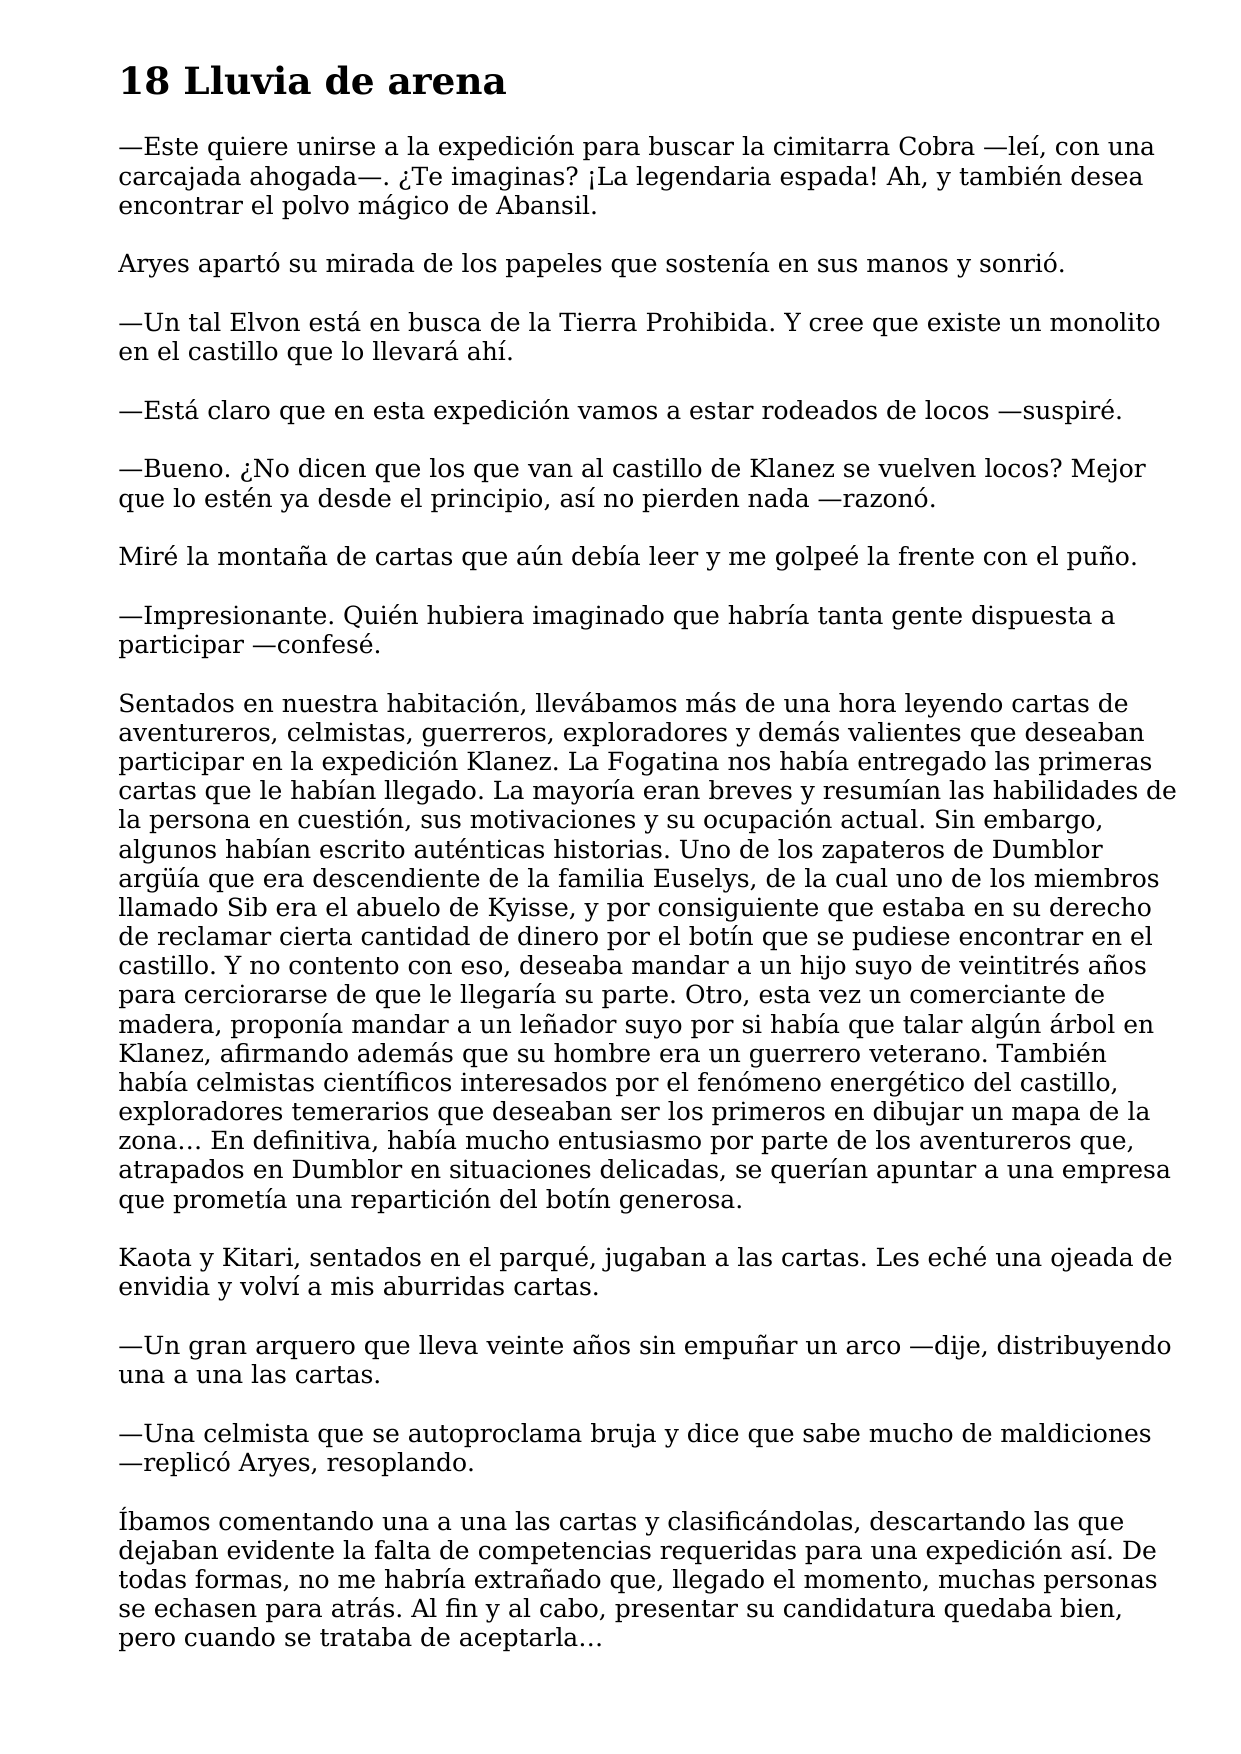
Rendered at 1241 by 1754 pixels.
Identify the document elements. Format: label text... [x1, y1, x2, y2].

text —Bueno. ¿No dicen que los que van al castillo de Klanez se vuelven locos? Mejor que lo estén ya desde el principio, así no pierden nada —razonó. [118, 455, 1181, 513]
text Sentados en nuestra habitación, llevábamos más de una hora leyendo cartas de aventureros, celmistas, guerreros, exploradores y demás valientes que deseaban participar en la expedición Klanez. La Fogatina nos había entregado las primeras cartas que le habían llegado. La mayoría eran breves y resumían las habilidades de la persona en cuestión, sus motivaciones y su ocupación actual. Sin embargo, algunos habían escrito auténticas historias. Uno de los zapateros de Dumblor argüía que era descendiente de la familia Euselys, de la cual uno de los miembros llamado Sib era el abuelo de Kyisse, y por consiguiente que estaba en su derecho de reclamar cierta cantidad de dinero por el botín que se pudiese encontrar en el castillo. Y no contento con eso, deseaba mandar a un hijo suyo de veintitrés años para cerciorarse de que le llegaría su parte. Otro, esta vez un comerciante de madera, proponía mandar a un leñador suyo por si había que talar algún árbol en Klanez, afirmando además que su hombre era un guerrero veterano. También había celmistas científicos interesados por el fenómeno energético del castillo, exploradores temerarios que deseaban ser los primeros en dibujar un mapa de la zona… En definitiva, había mucho entusiasmo por parte de los aventureros que, atrapados en Dumblor en situaciones delicadas, se querían apuntar a una empresa que prometía una repartición del botín generosa. [118, 689, 1181, 1214]
text Íbamos comentando una a una las cartas y clasificándolas, descartando las que dejaban evidente la falta de competencias requeridas para una expedición así. De todas formas, no me habría extrañado que, llegado el momento, muchas personas se echasen para atrás. Al fin y al cabo, presentar su candidatura quedaba bien, pero cuando se trataba de aceptarla… [118, 1507, 1181, 1653]
subtitle 18 Lluvia de arena [118, 59, 1181, 103]
text Kaota y Kitari, sentados en el parqué, jugaban a las cartas. Les eché una ojeada de envidia y volví a mis aburridas cartas. [118, 1243, 1181, 1302]
text Aryes apartó su mirada de los papeles que sostenía en sus manos y sonrió. [118, 249, 1181, 279]
text —Un tal Elvon está en busca de la Tierra Prohibida. Y cree que existe un monolito en el castillo que lo llevará ahí. [118, 308, 1181, 367]
text Miré la montaña de cartas que aún debía leer y me golpeé la frente con el puño. [118, 542, 1181, 572]
text —Un gran arquero que lleva veinte años sin empuñar un arco —dije, distribuyendo una a una las cartas. [118, 1331, 1181, 1389]
text —Este quiere unirse a la expedición para buscar la cimitarra Cobra —leí, con una carcajada ahogada—. ¿Te imaginas? ¡La legendaria espada! Ah, y también desea encontrar el polvo mágico de Abansil. [118, 133, 1181, 220]
text —Impresionante. Quién hubiera imaginado que habría tanta gente dispuesta a participar —confesé. [118, 601, 1181, 659]
text —Está claro que en esta expedición vamos a estar rodeados de locos —suspiré. [118, 396, 1181, 425]
text —Una celmista que se autoproclama bruja y dice que sabe mucho de maldiciones —replicó Aryes, resoplando. [118, 1419, 1181, 1477]
